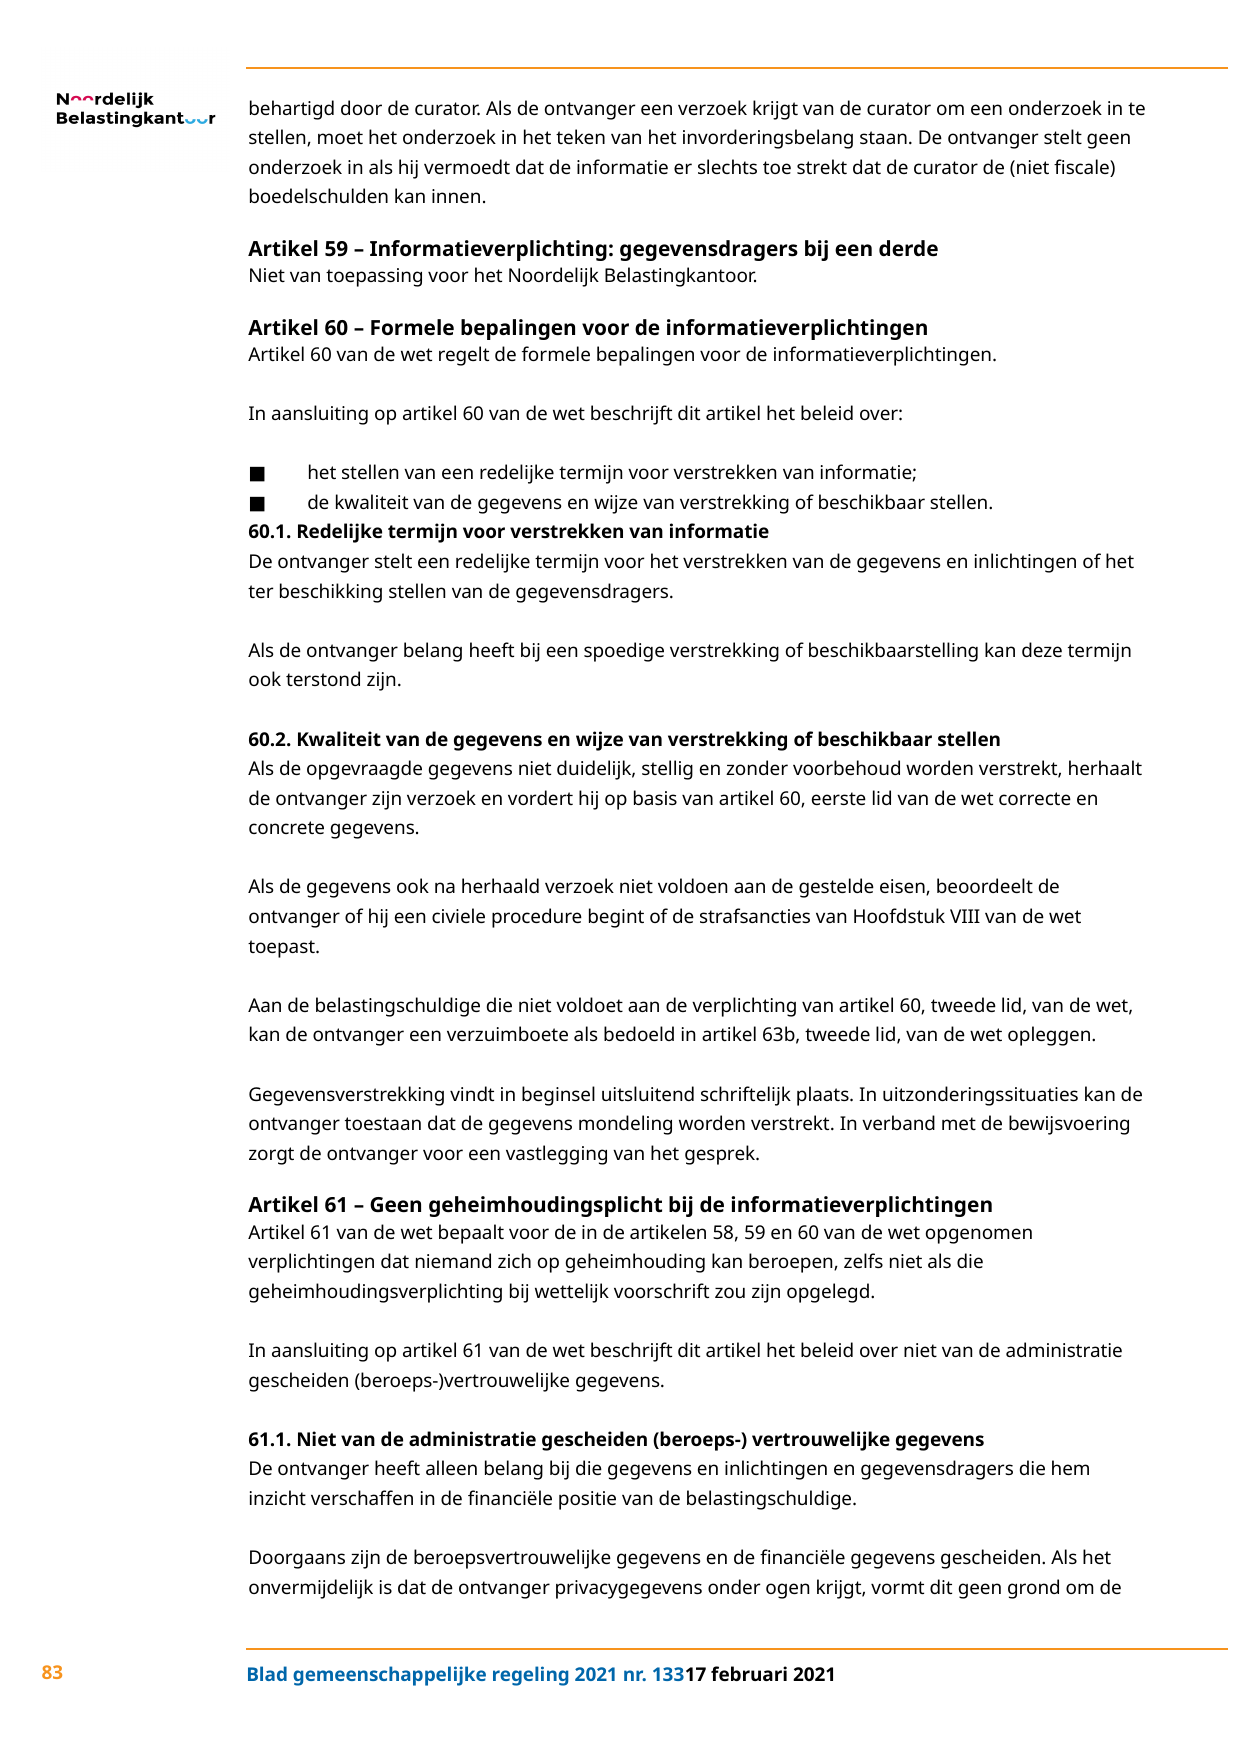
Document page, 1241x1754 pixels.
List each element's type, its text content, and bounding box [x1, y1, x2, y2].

text Aan de belastingschuldige die niet voldoet aan de verplichting van artikel 60, tweede lid, van de wet, kan de ontvanger een verzuimboete als bedoeld in artikel 63b, tweede lid, van de wet opleggen. [248, 992, 1152, 1047]
list het stellen van een redelijke termijn voor verstrekken van informatie; [248, 459, 1152, 485]
text Niet van toepassing voor het Noordelijk Belastingkantoor. [248, 262, 1152, 288]
text De ontvanger heeft alleen belang bij die gegevens en inlichtingen en gegevensdragers die hem inzicht verschaffen in de financiële positie van de belastingschuldige. [248, 1456, 1152, 1511]
text Als de ontvanger belang heeft bij een spoedige verstrekking of beschikbaarstelling kan deze termijn ook terstond zijn. [248, 637, 1152, 692]
text Gegevensverstrekking vindt in beginsel uitsluitend schriftelijk plaats. In uitzonderingssituaties kan de ontvanger toestaan dat de gegevens mondeling worden verstrekt. In verband met de bewijsvoering zorgt de ontvanger voor een vastlegging van het gesprek. [248, 1081, 1152, 1166]
picture [41, 47, 231, 172]
text behartigd door de curator. Als de ontvanger een verzoek krijgt van de curator om een onderzoek in te stellen, moet het onderzoek in het teken van het invorderingsbelang staan. De ontvanger stelt geen onderzoek in als hij vermoedt dat de informatie er slechts toe strekt dat de curator de (niet fiscale) boedelschulden kan innen. [248, 95, 1152, 209]
text Artikel 61 – Geen geheimhoudingsplicht bij de informatieverplichtingen [248, 1190, 1152, 1219]
text Als de opgevraagde gegevens niet duidelijk, stellig en zonder voorbehoud worden verstrekt, herhaalt de ontvanger zijn verzoek en vordert hij op basis van artikel 60, eerste lid van de wet correcte en concrete gegevens. [248, 755, 1152, 840]
text Artikel 61 van de wet bepaalt voor de in de artikelen 58, 59 en 60 van de wet opgenomen verplichtingen dat niemand zich op geheimhouding kan beroepen, zelfs niet als die geheimhoudingsverplichting bij wettelijk voorschrift zou zijn opgelegd. [248, 1219, 1152, 1304]
text Doorgaans zijn de beroepsvertrouwelijke gegevens en de financiële gegevens gescheiden. Als het onvermijdelijk is dat de ontvanger privacygegevens onder ogen krijgt, vormt dit geen grond om de [248, 1544, 1152, 1599]
text Als de gegevens ook na herhaald verzoek niet voldoen aan de gestelde eisen, beoordeelt de ontvanger of hij een civiele procedure begint of de strafsancties van Hoofdstuk VIII van de wet toepast. [248, 874, 1152, 959]
text In aansluiting op artikel 61 van de wet beschrijft dit artikel het beleid over niet van de administratie gescheiden (beroeps-)vertrouwelijke gegevens. [248, 1337, 1152, 1392]
text Artikel 60 – Formele bepalingen voor de informatieverplichtingen [248, 313, 1152, 341]
text 60.2. Kwaliteit van de gegevens en wijze van verstrekking of beschikbaar stellen [248, 726, 1152, 752]
text In aansluiting op artikel 60 van de wet beschrijft dit artikel het beleid over: [248, 400, 1152, 426]
text Artikel 59 – Informatieverplichting: gegevensdragers bij een derde [248, 234, 1152, 262]
list de kwaliteit van de gegevens en wijze van verstrekking of beschikbaar stellen. [248, 489, 1152, 515]
text Artikel 60 van de wet regelt de formele bepalingen voor de informatieverplichtingen. [248, 341, 1152, 367]
text 61.1. Niet van de administratie gescheiden (beroeps-) vertrouwelijke gegevens [248, 1426, 1152, 1452]
text De ontvanger stelt een redelijke termijn voor het verstrekken van de gegevens en inlichtingen of het ter beschikking stellen van de gegevensdragers. [248, 548, 1152, 604]
text 60.1. Redelijke termijn voor verstrekken van informatie [248, 519, 1152, 544]
